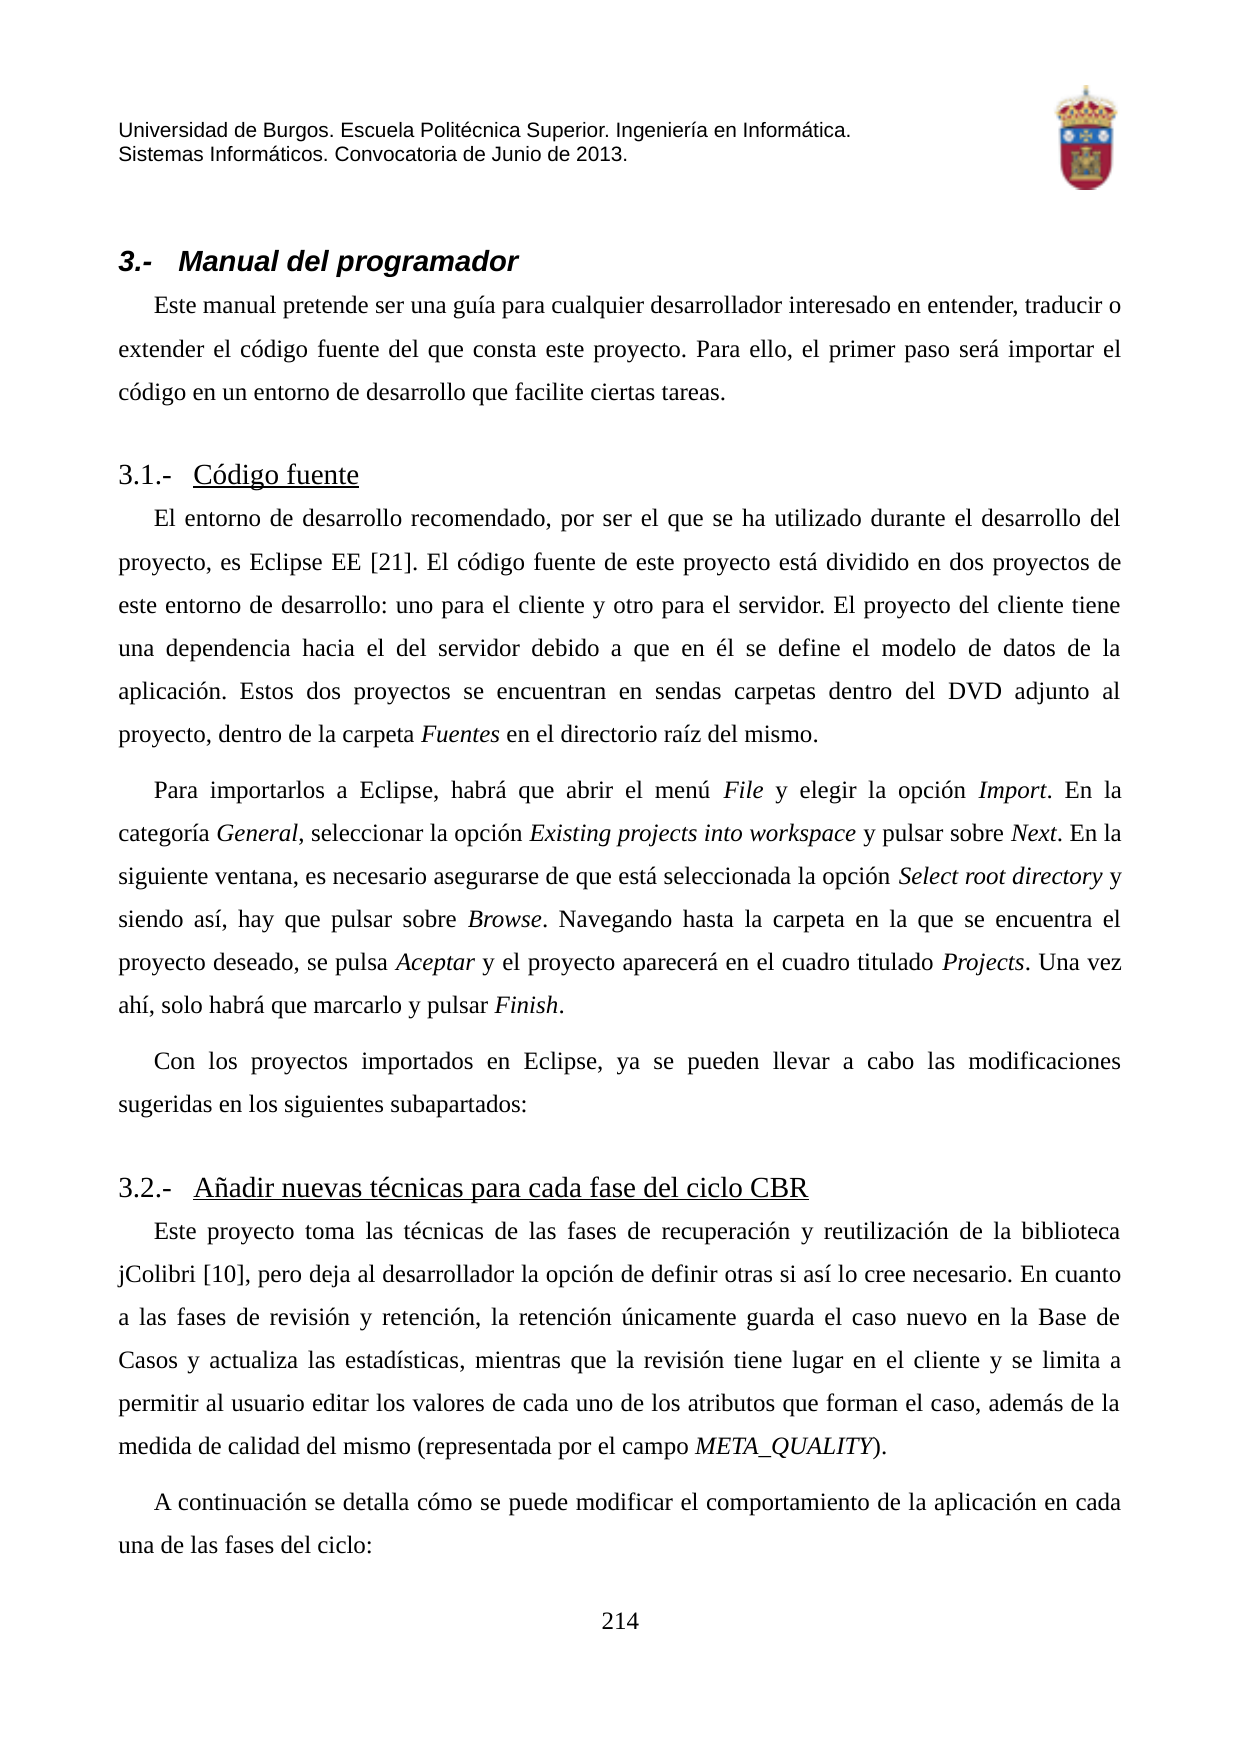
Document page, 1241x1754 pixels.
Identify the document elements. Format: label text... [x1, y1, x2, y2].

text Con los proyectos importados en Eclipse, ya se pueden llevar a cabo las modificaciones sugeridas en los siguientes subapartados: [118, 1046, 1122, 1118]
text A continuación se detalla cómo se puede modificar el comportamiento de la aplicación en cada una de las fases del ciclo: [118, 1487, 1122, 1559]
text Este manual pretende ser una guía para cualquier desarrollador interesado en entender, traducir o extender el código fuente del que consta este proyecto. Para ello, el primer paso será importar el código en un entorno de desarrollo que facilite ciertas tareas. [118, 291, 1122, 406]
picture [1053, 85, 1120, 190]
subtitle Añadir nuevas técnicas para cada fase del ciclo CBR [118, 1170, 1122, 1203]
text El entorno de desarrollo recomendado, por ser el que se ha utilizado durante el desarrollo del proyecto, es Eclipse EE [21]. El código fuente de este proyecto está dividido en dos proyectos de este entorno de desarrollo: uno para el cliente y otro para el servidor. El proyecto del cliente tiene una dependencia hacia el del servidor debido a que en él se define el modelo de datos de la aplicación. Estos dos proyectos se encuentran en sendas carpetas dentro del DVD adjunto al proyecto, dentro de la carpeta Fuentes en el directorio raíz del mismo. [118, 503, 1122, 748]
text Para importarlos a Eclipse, habrá que abrir el menú File y elegir la opción Import. En la categoría General, seleccionar la opción Existing projects into workspace y pulsar sobre Next. En la siguiente ventana, es necesario asegurarse de que está seleccionada la opción Select root directory y siendo así, hay que pulsar sobre Browse. Navegando hasta la carpeta en la que se encuentra el proyecto deseado, se pulsa Aceptar y el proyecto aparecerá en el cuadro titulado Projects. Una vez ahí, solo habrá que marcarlo y pulsar Finish. [118, 775, 1122, 1019]
text Este proyecto toma las técnicas de las fases de recuperación y reutilización de la biblioteca jColibri [10], pero deja al desarrollador la opción de definir otras si así lo cree necesario. En cuanto a las fases de revisión y retención, la retención únicamente guarda el caso nuevo en la Base de Casos y actualiza las estadísticas, mientras que la revisión tiene lugar en el cliente y se limita a permitir al usuario editar los valores de cada uno de los atributos que forman el caso, además de la medida de calidad del mismo (representada por el campo META_QUALITY). [118, 1216, 1122, 1460]
subtitle Manual del programador [118, 244, 1122, 278]
subtitle Código fuente [118, 457, 1122, 491]
